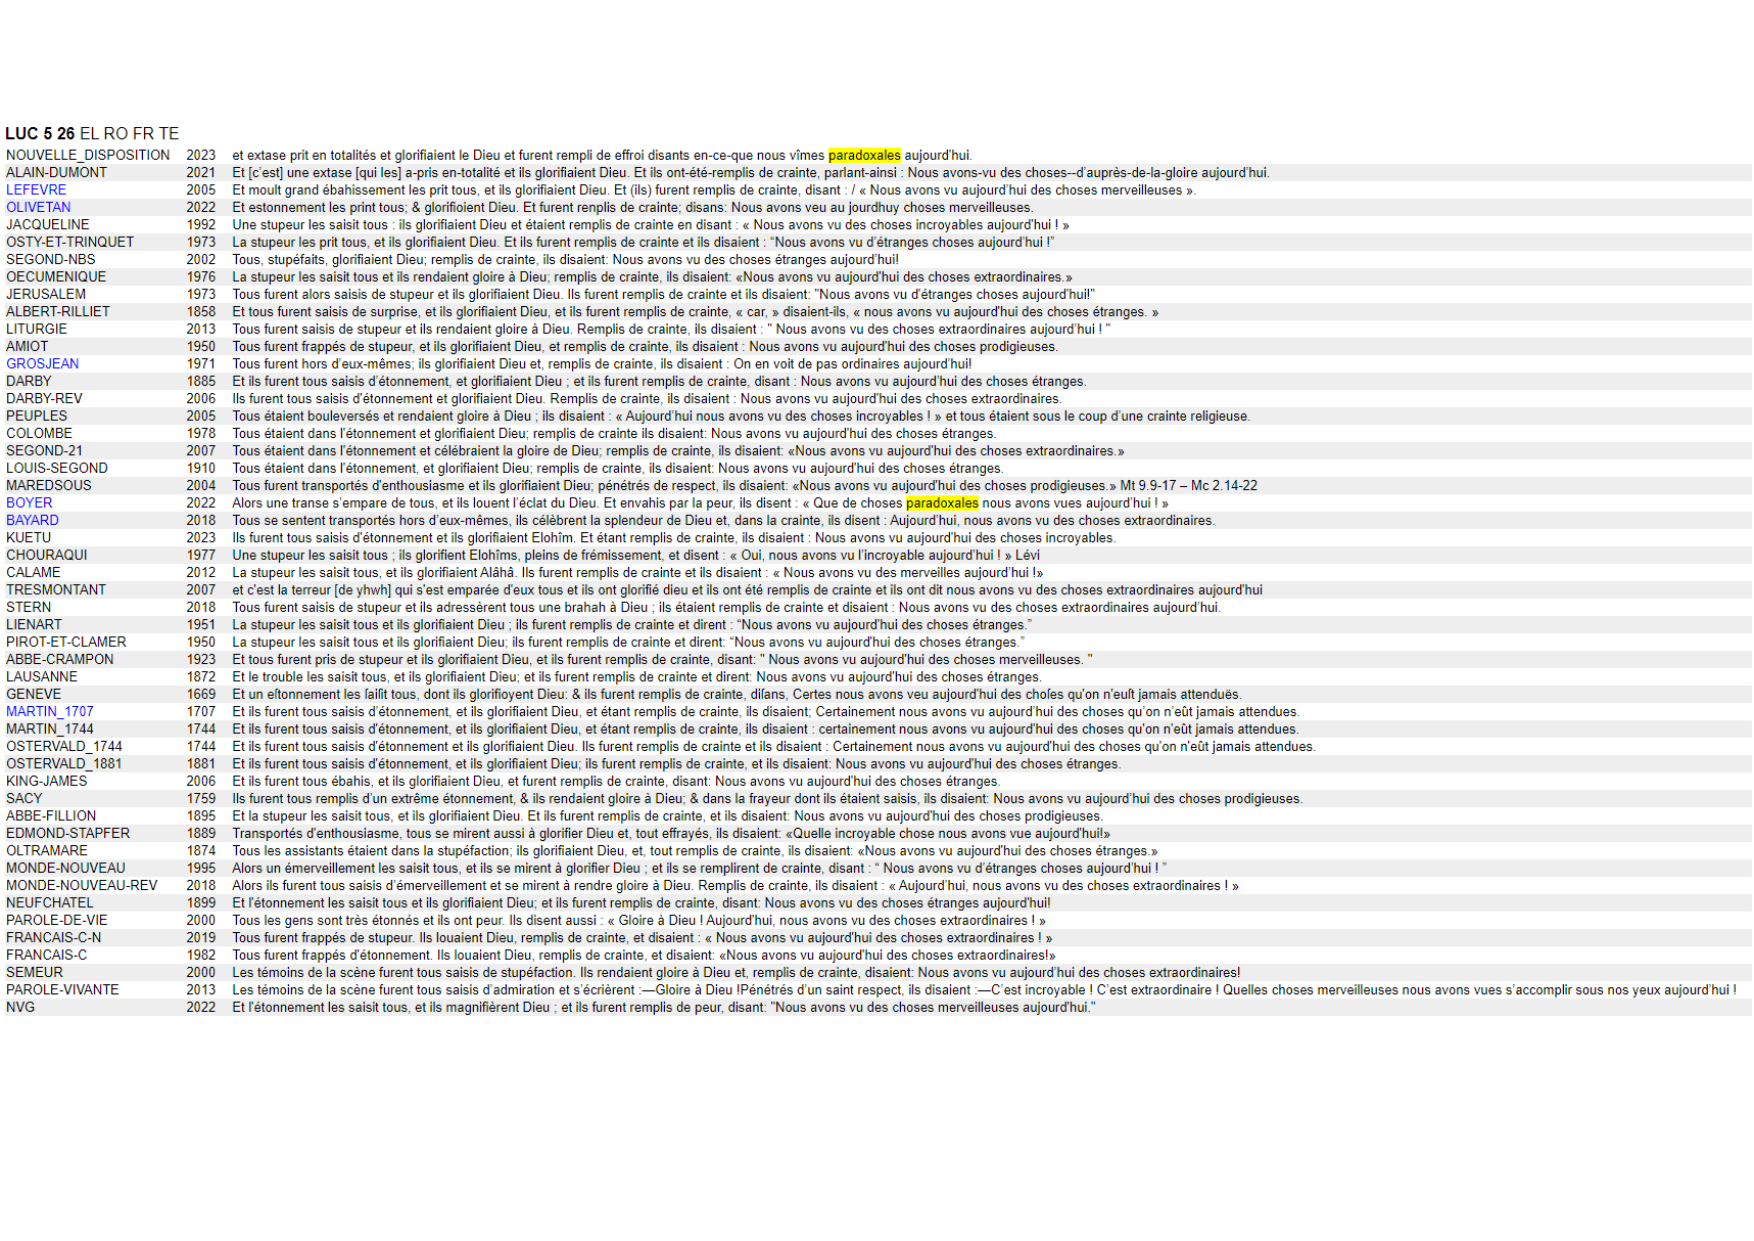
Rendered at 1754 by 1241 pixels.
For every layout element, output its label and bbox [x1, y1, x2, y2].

picture [0, 125, 1754, 1019]
